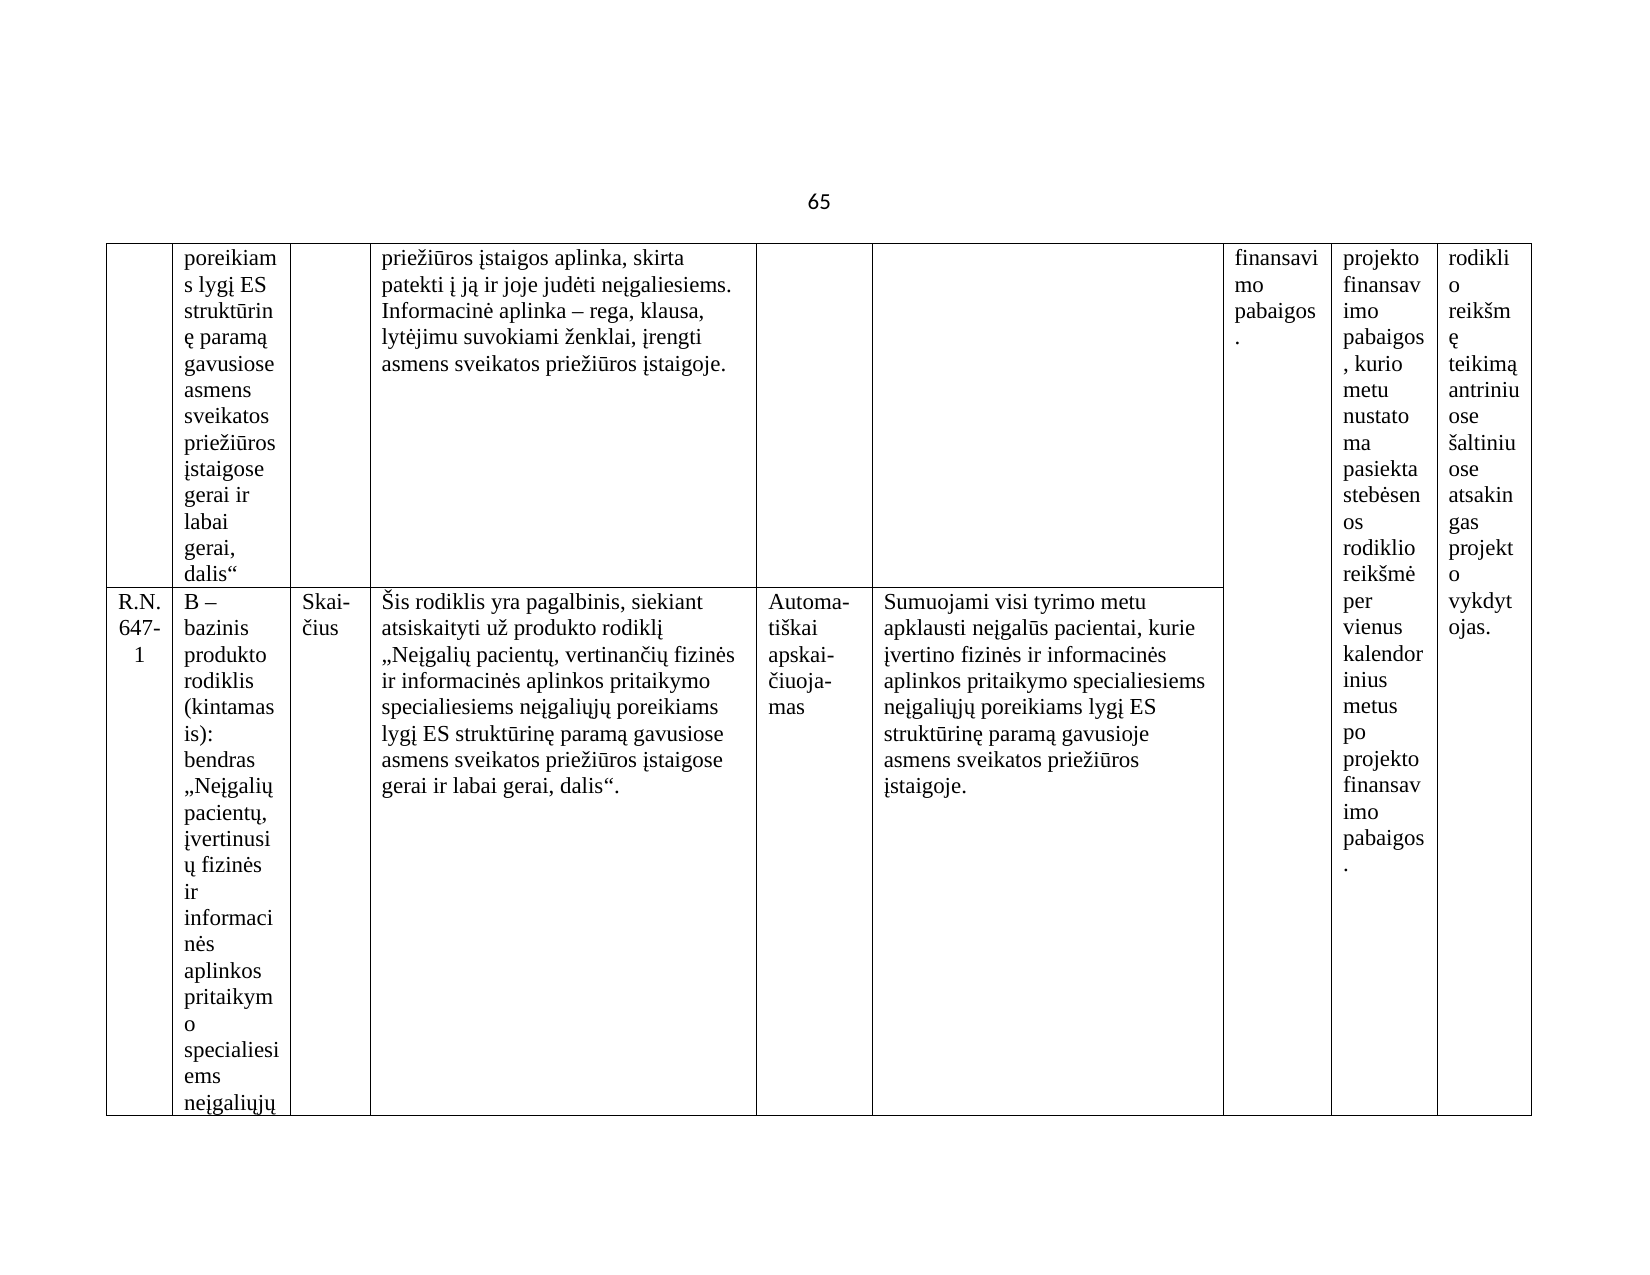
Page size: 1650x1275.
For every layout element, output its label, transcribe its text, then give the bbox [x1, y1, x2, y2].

table_cell poreikiams lygį ES struktūrinę paramą gavusiose asmens sveikatos priežiūros įstaigose gerai ir labai gerai, dalis“ [173, 244, 290, 587]
table_cell R.N.647-1 [107, 588, 172, 1115]
table_cell [107, 244, 172, 587]
table_cell [757, 244, 872, 587]
table_cell B – bazinis produkto rodiklis (kintamasis): bendras „Neįgalių pacientų, įvertinusių fizinės ir informacinės aplinkos pritaikymo specialiesiems neįgaliųjų [173, 588, 290, 1115]
table_cell finansavimo pabaigos. [1224, 244, 1331, 1115]
table_cell [873, 244, 1223, 587]
table_cell Sumuojami visi tyrimo metu apklausti neįgalūs pacientai, kurie įvertino fizinės ir informacinės aplinkos pritaikymo specialiesiems neįgaliųjų poreikiams lygį ES struktūrinę paramą gavusioje asmens sveikatos priežiūros įstaigoje. [873, 588, 1223, 1115]
table_cell Automa-tiškai apskai-čiuoja-mas [757, 588, 872, 1115]
table_cell [291, 244, 370, 587]
table_cell Šis rodiklis yra pagalbinis, siekiant atsiskaityti už produkto rodiklį „Neįgalių pacientų, vertinančių fizinės ir informacinės aplinkos pritaikymo specialiesiems neįgaliųjų poreikiams lygį ES struktūrinę paramą gavusiose asmens sveikatos priežiūros įstaigose gerai ir labai gerai, dalis“. [371, 588, 756, 1115]
table_cell rodiklio reikšmę teikimą antriniuose šaltiniuose atsakingas projekto vykdytojas. [1438, 244, 1531, 1115]
table_cell Skai-čius [291, 588, 370, 1115]
table_cell priežiūros įstaigos aplinka, skirta patekti į ją ir joje judėti neįgaliesiems. Informacinė aplinka – rega, klausa, lytėjimu suvokiami ženklai, įrengti asmens sveikatos priežiūros įstaigoje. [371, 244, 756, 587]
table_cell projekto finansavimo pabaigos, kurio metu nustatoma pasiekta stebėsenos rodiklio reikšmė per vienus kalendorinius metus po projekto finansavimo pabaigos. [1332, 244, 1437, 1115]
